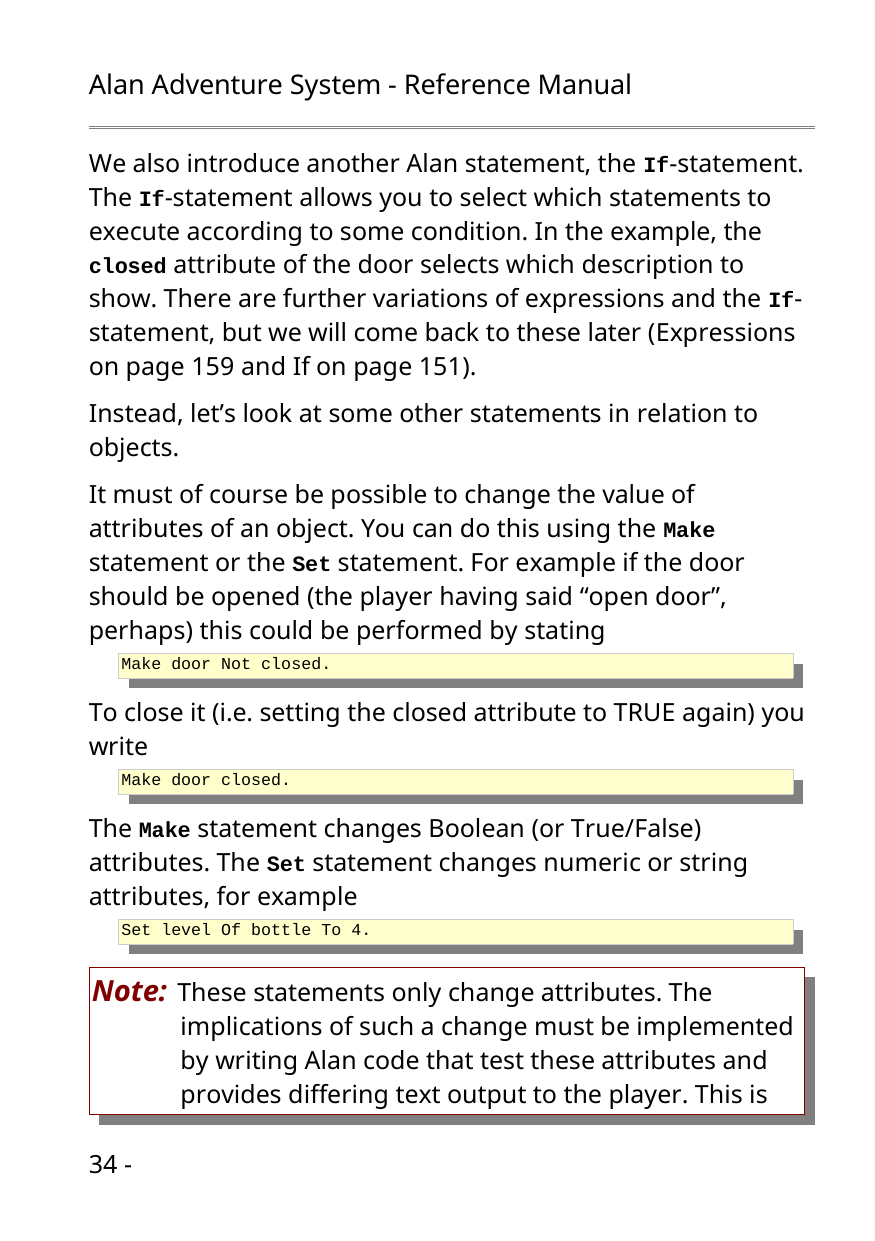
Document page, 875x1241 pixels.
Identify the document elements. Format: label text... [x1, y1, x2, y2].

list These statements only change attributes. The implications of such a change must be implemented by writing Alan code that test these attributes and provides differing text output to the player. This is [90, 968, 804, 1114]
text Make door Not closed. [119, 654, 793, 678]
text The Make statement changes Boolean (or True/False) attributes. The Set statement changes numeric or string attributes, for example [88, 811, 815, 913]
text It must of course be possible to change the value of attributes of an object. You can do this using the Make statement or the Set statement. For example if the door should be opened (the player having said “open door”, perhaps) this could be performed by stating [88, 477, 815, 647]
text Instead, let’s look at some other statements in relation to objects. [88, 396, 815, 464]
text To close it (i.e. setting the closed attribute to TRUE again) you write [88, 695, 815, 763]
text We also introduce another Alan statement, the If-statement. The If-state­ment allows you to select which statements to execute according to some con­dition. In the example, the closed attribute of the door selects which de­scription to show. There are further variations of expressions and the If-state­ment, but we will come back to these later (Expressions on page 125 and If on page 119). [88, 146, 815, 383]
text Set level Of bottle To 4. [119, 920, 793, 944]
text Make door closed. [119, 770, 793, 794]
